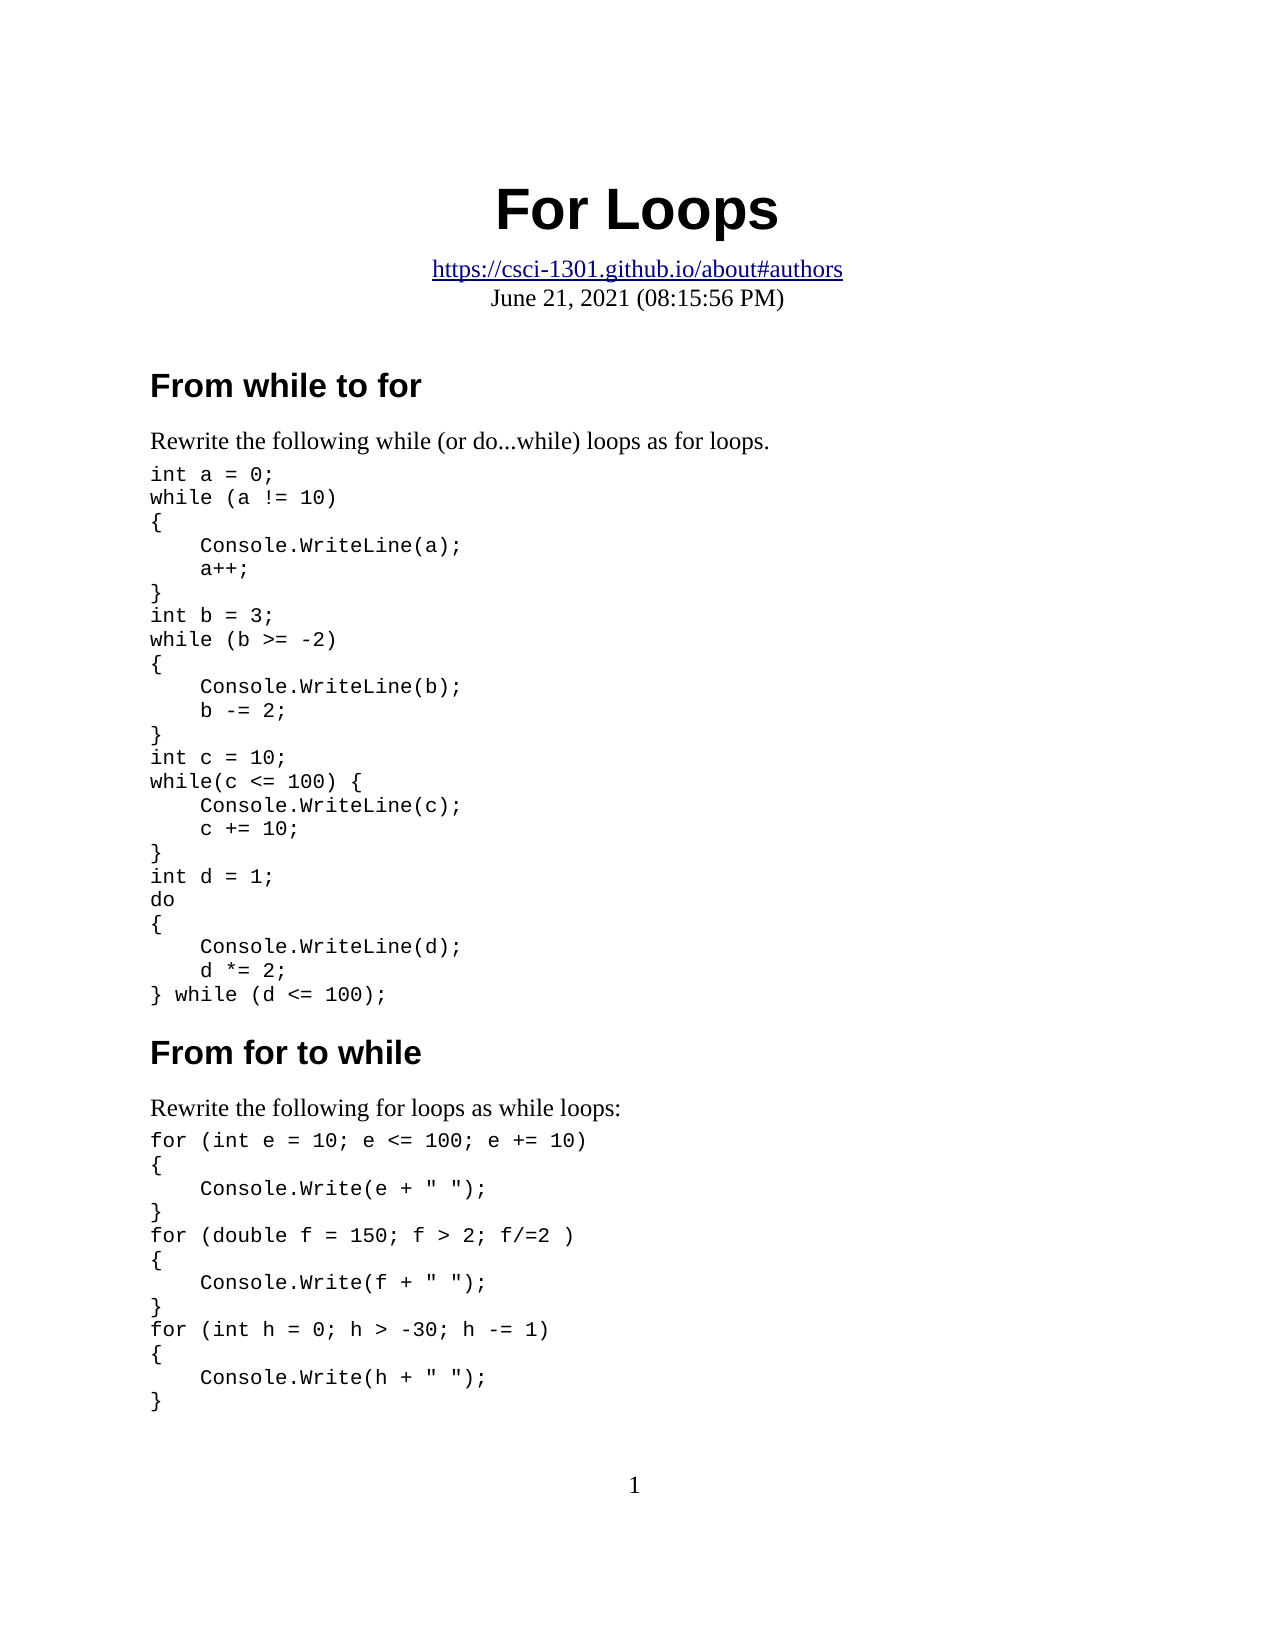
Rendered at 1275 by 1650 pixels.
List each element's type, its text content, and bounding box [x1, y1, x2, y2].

text b -= 2; [150, 700, 1125, 724]
text { [150, 1154, 1125, 1178]
text } [150, 1296, 1125, 1319]
text int c = 10; [150, 747, 1125, 771]
text d *= 2; [150, 960, 1125, 984]
text } while (d <= 100); [150, 984, 1125, 1007]
text } [150, 842, 1125, 866]
text Console.WriteLine(b); [150, 676, 1125, 700]
text int d = 1; [150, 866, 1125, 889]
text Console.WriteLine(d); [150, 937, 1125, 960]
subtitle From for to while [150, 1032, 1125, 1071]
text Rewrite the following while (or do...while) loops as for loops. [150, 426, 1125, 455]
text } [150, 724, 1125, 747]
text int b = 3; [150, 606, 1125, 629]
text while (b >= -2) [150, 629, 1125, 653]
text } [150, 1201, 1125, 1225]
title For Loops [150, 175, 1125, 242]
text Rewrite the following for loops as while loops: [150, 1093, 1125, 1121]
text Console.Write(e + " "); [150, 1178, 1125, 1201]
text while (a != 10) [150, 487, 1125, 511]
text June 21, 2021 (08:15:56 PM) [150, 283, 1125, 312]
text for (int h = 0; h > -30; h -= 1) [150, 1319, 1125, 1343]
text do [150, 889, 1125, 913]
text { [150, 1343, 1125, 1367]
text Console.Write(f + " "); [150, 1272, 1125, 1296]
text https://csci-1301.github.io/about#authors [150, 254, 1125, 283]
text Console.WriteLine(c); [150, 795, 1125, 818]
text while(c <= 100) { [150, 771, 1125, 795]
text { [150, 1248, 1125, 1272]
text Console.WriteLine(a); [150, 534, 1125, 558]
text for (double f = 150; f > 2; f/=2 ) [150, 1225, 1125, 1248]
text } [150, 582, 1125, 606]
text int a = 0; [150, 464, 1125, 487]
text Console.Write(h + " "); [150, 1367, 1125, 1390]
text { [150, 511, 1125, 534]
text a++; [150, 558, 1125, 582]
text { [150, 913, 1125, 937]
subtitle From while to for [150, 366, 1125, 404]
text c += 10; [150, 818, 1125, 842]
text { [150, 653, 1125, 676]
text for (int e = 10; e <= 100; e += 10) [150, 1130, 1125, 1154]
text } [150, 1390, 1125, 1414]
